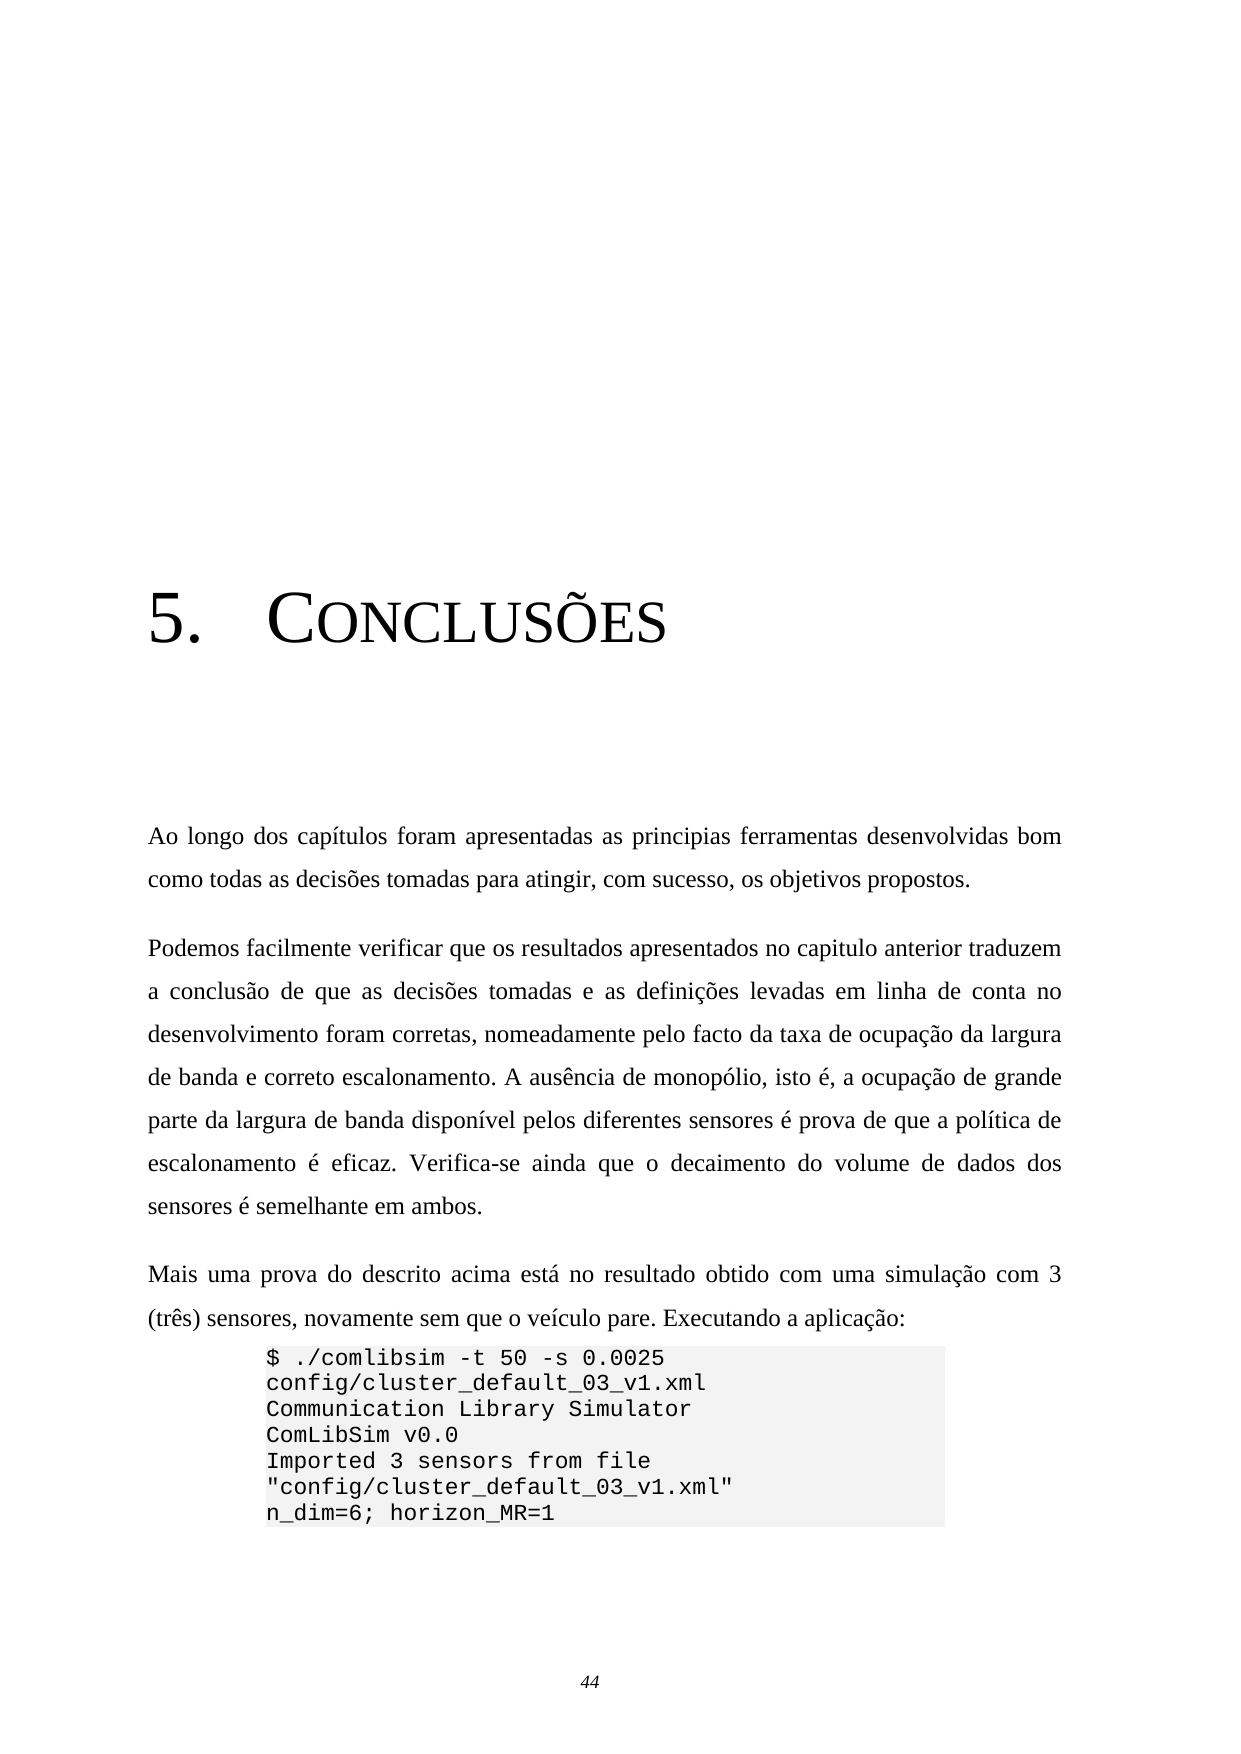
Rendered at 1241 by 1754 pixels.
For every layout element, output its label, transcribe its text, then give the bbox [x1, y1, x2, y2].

list Conclusões [148, 573, 1063, 659]
text ComLibSim v0.0 [266, 1424, 945, 1449]
text n_dim=6; horizon_MR=1 [266, 1501, 945, 1527]
text Mais uma prova do descrito acima está no resultado obtido com uma simulação com 3 (três) sensores, novamente sem que o veículo pare. Executando a aplicação: [148, 1259, 1063, 1331]
text Podemos facilmente verificar que os resultados apresentados no capitulo anterior traduzem a conclusão de que as decisões tomadas e as definições levadas em linha de conta no desenvolvimento foram corretas, nomeadamente pelo facto da taxa de ocupação da largura de banda e correto escalonamento. A ausência de monopólio, isto é, a ocupação de grande parte da largura de banda disponível pelos diferentes sensores é prova de que a política de escalonamento é eficaz. Verifica-se ainda que o decaimento do volume de dados dos sensores é semelhante em ambos. [148, 933, 1063, 1220]
text Imported 3 sensors from file "config/cluster_default_03_v1.xml" [266, 1449, 945, 1501]
text $ ./comlibsim -t 50 -s 0.0025 config/cluster_default_03_v1.xml [266, 1346, 945, 1398]
text Communication Library Simulator [266, 1398, 945, 1424]
text Ao longo dos capítulos foram apresentadas as principias ferramentas desenvolvidas bom como todas as decisões tomadas para atingir, com sucesso, os objetivos propostos. [148, 821, 1063, 893]
